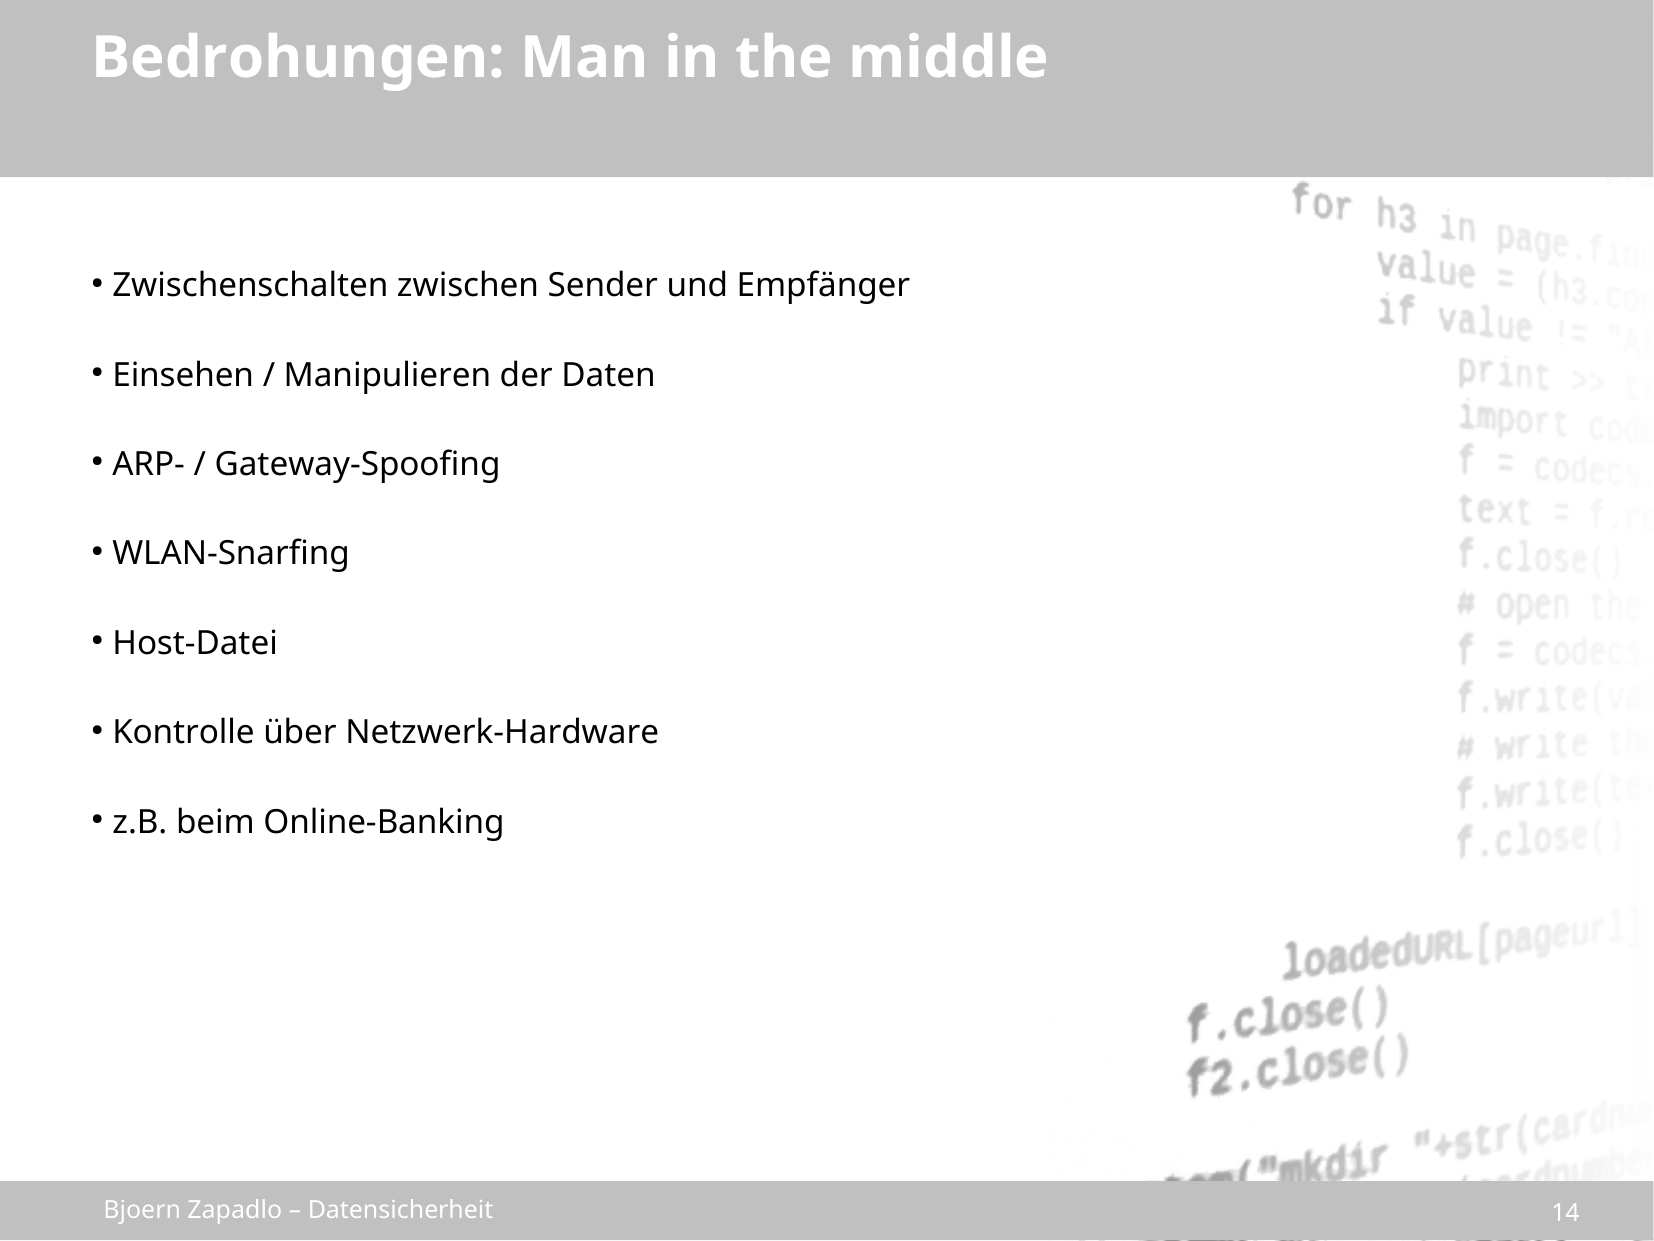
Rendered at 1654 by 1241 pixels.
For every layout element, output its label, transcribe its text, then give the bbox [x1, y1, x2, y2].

text_box Zwischenschalten zwischen Sender und Empfänger Einsehen / Manipulieren der Daten ARP- / Gateway-Spoofing WLAN-Snarfing Host-Datei Kontrolle über Netzwerk-Hardware z.B. beim Online-Banking [76, 236, 1432, 848]
picture [0, 178, 1654, 1181]
text_box Bedrohungen: Man in the middle [76, 17, 1267, 98]
